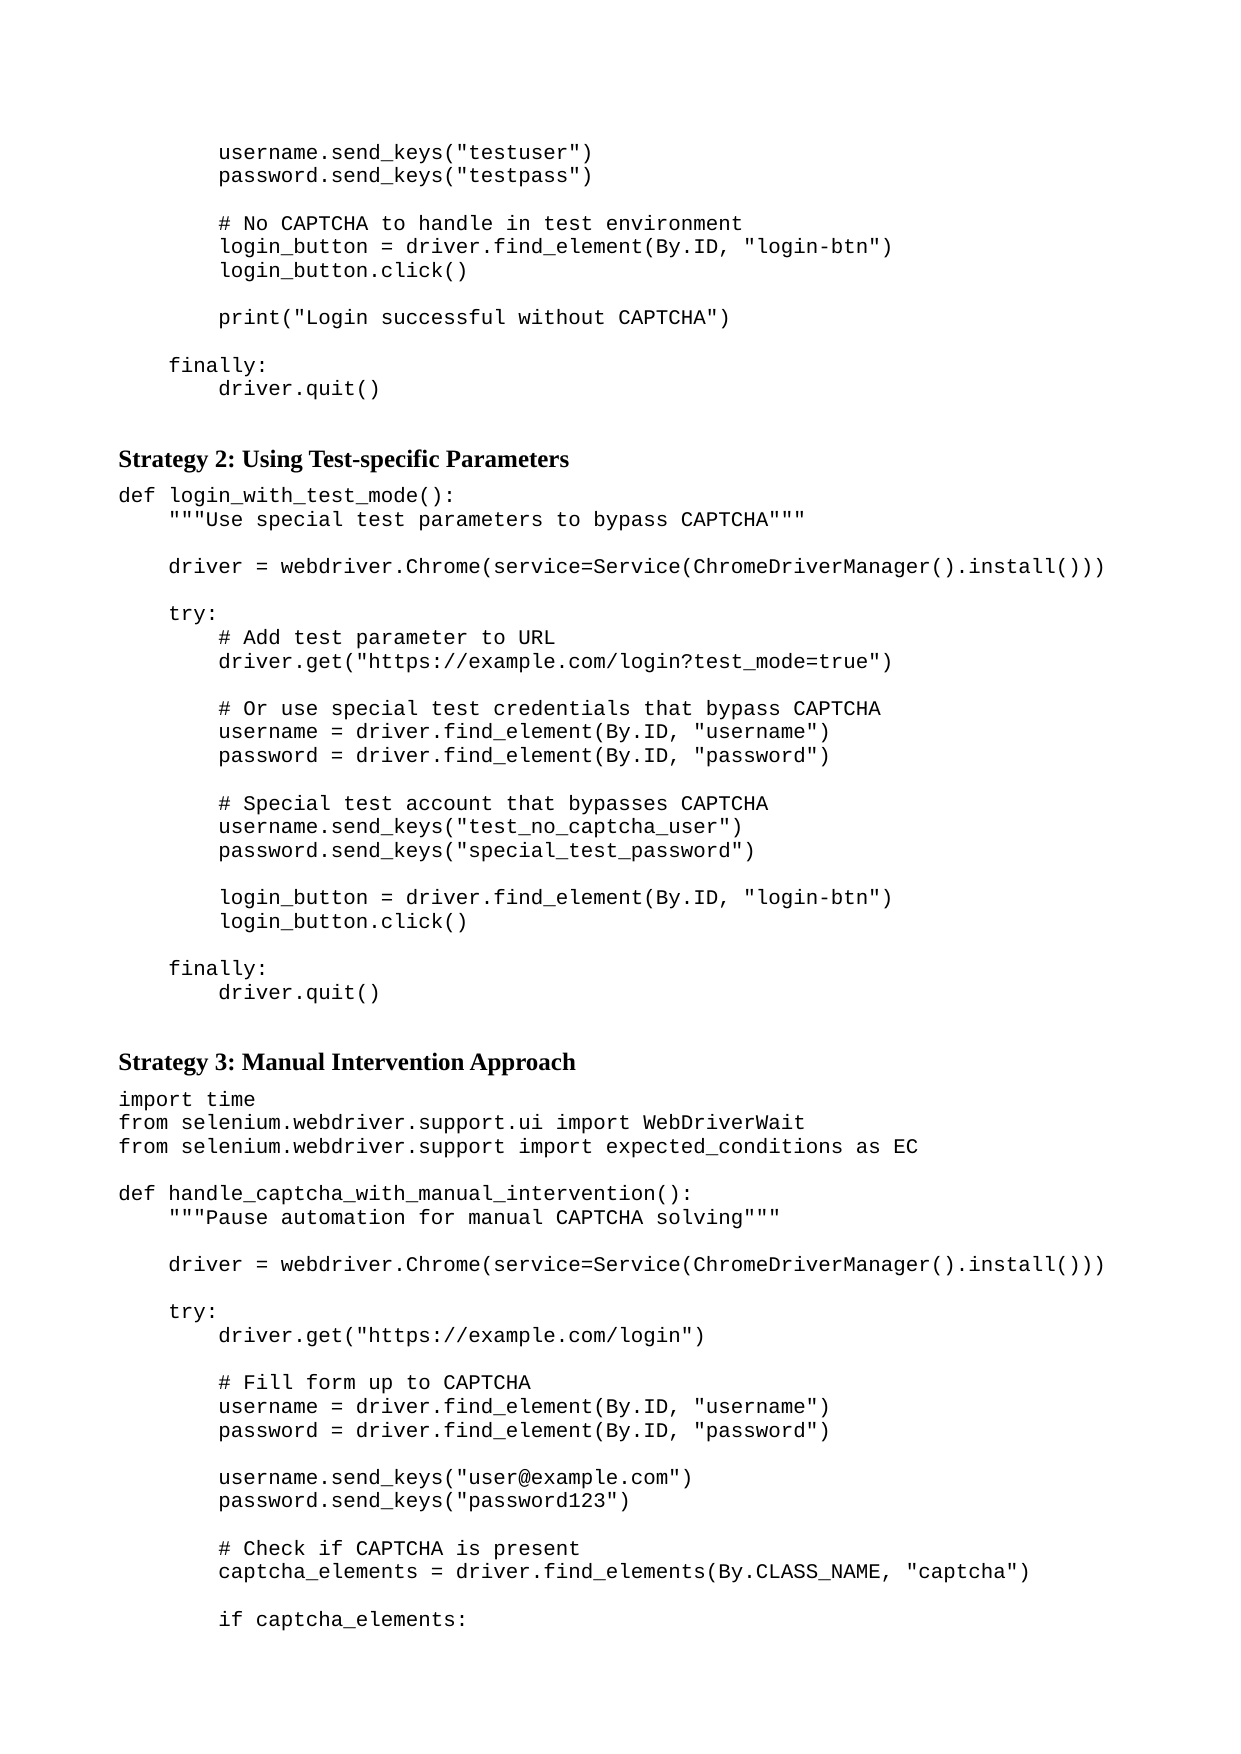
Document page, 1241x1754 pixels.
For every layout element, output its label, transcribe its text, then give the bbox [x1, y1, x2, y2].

text print("Login successful without CAPTCHA") [118, 307, 1122, 331]
text driver = webdriver.Chrome(service=Service(ChromeDriverManager().install())) [118, 556, 1122, 580]
text def handle_captcha_with_manual_intervention(): [118, 1183, 1122, 1207]
text driver.quit() [118, 982, 1122, 1005]
text login_button = driver.find_element(By.ID, "login-btn") [118, 236, 1122, 260]
text from selenium.webdriver.support.ui import WebDriverWait [118, 1112, 1122, 1136]
text password.send_keys("password123") [118, 1491, 1122, 1514]
text password.send_keys("special_test_password") [118, 840, 1122, 863]
text username.send_keys("test_no_captcha_user") [118, 816, 1122, 840]
text # Or use special test credentials that bypass CAPTCHA [118, 698, 1122, 722]
text captcha_elements = driver.find_elements(By.CLASS_NAME, "captcha") [118, 1561, 1122, 1585]
subtitle Strategy 2: Using Test-specific Parameters [118, 444, 1122, 473]
text password.send_keys("testpass") [118, 165, 1122, 189]
text driver.get("https://example.com/login?test_mode=true") [118, 651, 1122, 674]
text login_button.click() [118, 260, 1122, 284]
text def login_with_test_mode(): [118, 485, 1122, 509]
text # Special test account that bypasses CAPTCHA [118, 792, 1122, 816]
text password = driver.find_element(By.ID, "password") [118, 745, 1122, 769]
text # No CAPTCHA to handle in test environment [118, 213, 1122, 236]
text finally: [118, 354, 1122, 378]
text login_button = driver.find_element(By.ID, "login-btn") [118, 887, 1122, 911]
text """Use special test parameters to bypass CAPTCHA""" [118, 509, 1122, 532]
text if captcha_elements: [118, 1609, 1122, 1632]
text username.send_keys("user@example.com") [118, 1467, 1122, 1491]
text try: [118, 603, 1122, 627]
text login_button.click() [118, 911, 1122, 934]
text from selenium.webdriver.support import expected_conditions as EC [118, 1136, 1122, 1159]
text username.send_keys("testuser") [118, 142, 1122, 165]
text try: [118, 1301, 1122, 1325]
text # Check if CAPTCHA is present [118, 1538, 1122, 1561]
text username = driver.find_element(By.ID, "username") [118, 722, 1122, 745]
text import time [118, 1088, 1122, 1112]
text username = driver.find_element(By.ID, "username") [118, 1396, 1122, 1419]
text # Add test parameter to URL [118, 627, 1122, 651]
text """Pause automation for manual CAPTCHA solving""" [118, 1207, 1122, 1230]
text driver.quit() [118, 378, 1122, 402]
text driver = webdriver.Chrome(service=Service(ChromeDriverManager().install())) [118, 1254, 1122, 1278]
subtitle Strategy 3: Manual Intervention Approach [118, 1047, 1122, 1076]
text # Fill form up to CAPTCHA [118, 1372, 1122, 1396]
text driver.get("https://example.com/login") [118, 1325, 1122, 1349]
text finally: [118, 958, 1122, 982]
text password = driver.find_element(By.ID, "password") [118, 1419, 1122, 1443]
